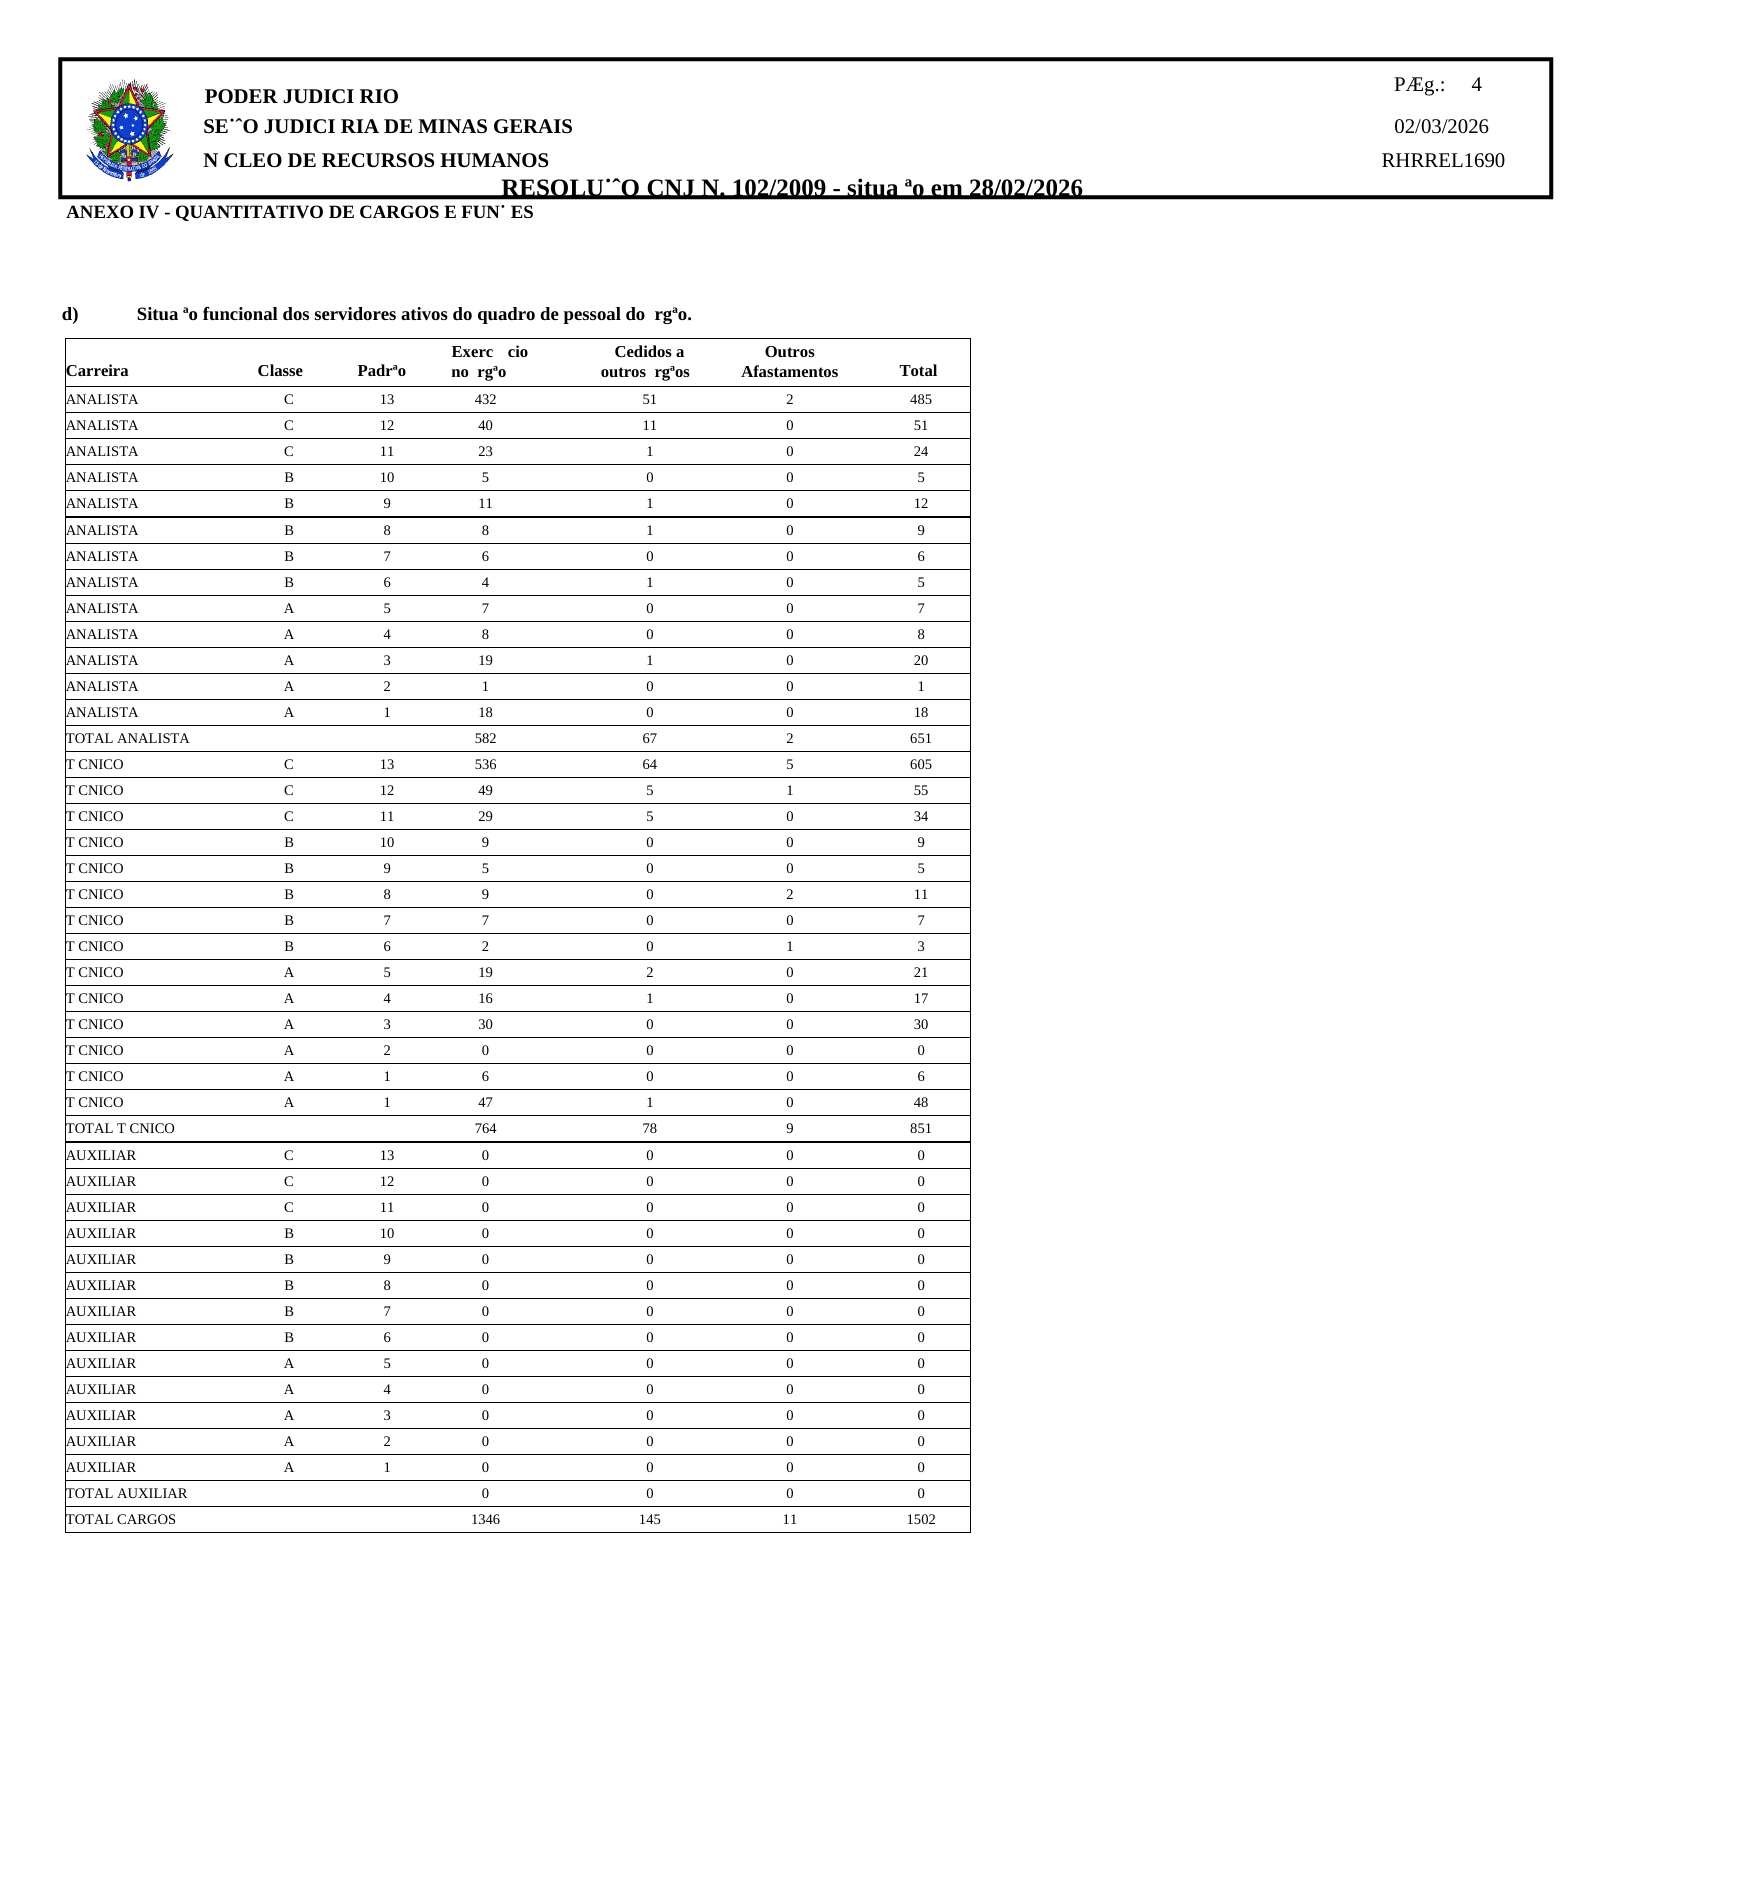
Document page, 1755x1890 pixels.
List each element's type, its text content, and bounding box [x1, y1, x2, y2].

table_cell ANALISTA A [66, 622, 332, 647]
table_header Cedidos a outros rgªos [559, 339, 715, 386]
table_cell 9 [869, 518, 970, 542]
table_cell 7 [332, 908, 429, 933]
table_cell 0 [429, 1429, 559, 1454]
table_cell T CNICO A [66, 986, 332, 1011]
table_cell 1 [559, 986, 715, 1011]
table_cell 67 [559, 726, 715, 751]
table_cell T CNICO B [66, 856, 332, 881]
table_cell AUXILIAR A [66, 1403, 332, 1428]
table_cell 9 [332, 491, 429, 516]
table_cell 8 [332, 1273, 429, 1298]
table_cell 0 [715, 1273, 869, 1298]
table_cell 582 [429, 726, 559, 751]
table_cell 0 [559, 1403, 715, 1428]
table_cell 6 [332, 570, 429, 594]
table_cell 0 [559, 1377, 715, 1402]
table_cell 0 [715, 1377, 869, 1402]
table_cell 2 [559, 960, 715, 985]
table_cell 0 [715, 1351, 869, 1376]
table_cell 0 [429, 1455, 559, 1480]
table_cell AUXILIAR A [66, 1429, 332, 1454]
table_cell 0 [715, 1299, 869, 1324]
table_cell 0 [559, 544, 715, 568]
table_cell 23 [429, 439, 559, 464]
table_cell 49 [429, 778, 559, 803]
table_cell 2 [332, 1038, 429, 1063]
table_cell 1 [559, 518, 715, 542]
table_cell 0 [559, 674, 715, 699]
table_cell 3 [869, 934, 970, 959]
table_cell 0 [715, 674, 869, 699]
table_cell ANALISTA B [66, 491, 332, 516]
table_cell 7 [869, 596, 970, 621]
table_cell 6 [332, 934, 429, 959]
table_cell 0 [869, 1325, 970, 1350]
table_cell 432 [429, 387, 559, 412]
table_cell 4 [429, 570, 559, 594]
table_cell 0 [559, 465, 715, 490]
table_cell 78 [559, 1116, 715, 1141]
table_cell 0 [869, 1038, 970, 1063]
table_cell 6 [429, 544, 559, 568]
table_cell 0 [869, 1169, 970, 1193]
table_cell 1 [715, 934, 869, 959]
table_cell T CNICO C [66, 804, 332, 829]
table_cell 0 [869, 1377, 970, 1402]
table_cell 7 [332, 544, 429, 568]
table_cell 0 [559, 1143, 715, 1167]
table_cell TOTAL AUXILIAR [66, 1481, 332, 1506]
table_cell 1 [715, 778, 869, 803]
table_cell 0 [715, 1064, 869, 1089]
table_cell 0 [869, 1403, 970, 1428]
table_cell AUXILIAR B [66, 1299, 332, 1324]
table_cell 0 [559, 1429, 715, 1454]
table_cell 0 [869, 1195, 970, 1219]
table_cell 9 [869, 830, 970, 855]
table_cell 0 [715, 1195, 869, 1219]
table_cell 7 [429, 596, 559, 621]
table_cell 0 [715, 1221, 869, 1246]
table_cell 9 [332, 1247, 429, 1272]
table_header Exerc cio no rgªo [429, 339, 559, 386]
table_cell 19 [429, 648, 559, 673]
table_cell 0 [559, 1038, 715, 1063]
table_cell 0 [869, 1221, 970, 1246]
table_cell 0 [715, 1455, 869, 1480]
table_cell 4 [332, 986, 429, 1011]
table_cell 0 [869, 1273, 970, 1298]
table_cell 1 [559, 491, 715, 516]
table_cell 1 [869, 674, 970, 699]
table_cell 0 [559, 1247, 715, 1272]
table_cell 0 [715, 960, 869, 985]
table_cell 11 [715, 1507, 869, 1532]
table_cell 1 [559, 439, 715, 464]
table_cell 0 [429, 1169, 559, 1193]
table_cell 2 [715, 882, 869, 907]
table_cell 1 [332, 1455, 429, 1480]
table_cell 1 [332, 1090, 429, 1115]
table_cell 11 [869, 882, 970, 907]
table_cell 5 [559, 804, 715, 829]
table_cell 0 [715, 1038, 869, 1063]
table_cell 0 [559, 700, 715, 725]
table_cell 0 [559, 882, 715, 907]
table_cell ANALISTA A [66, 700, 332, 725]
table_cell 0 [715, 830, 869, 855]
table_cell 18 [429, 700, 559, 725]
table_cell 0 [715, 518, 869, 542]
table_cell ANALISTA A [66, 648, 332, 673]
table_cell 0 [559, 1273, 715, 1298]
table_cell 0 [715, 1403, 869, 1428]
table_cell 0 [559, 830, 715, 855]
picture [54, 53, 1557, 202]
table_cell 3 [332, 1403, 429, 1428]
table_cell [332, 1116, 429, 1141]
table_cell 6 [332, 1325, 429, 1350]
table_cell 9 [429, 830, 559, 855]
table_cell 0 [869, 1481, 970, 1506]
table_cell 5 [332, 960, 429, 985]
table_cell 0 [869, 1299, 970, 1324]
table_cell 0 [869, 1429, 970, 1454]
table_cell 5 [869, 856, 970, 881]
table_cell 0 [715, 439, 869, 464]
table_cell 55 [869, 778, 970, 803]
table_cell 0 [715, 570, 869, 594]
table_cell 5 [429, 465, 559, 490]
table_cell 0 [715, 986, 869, 1011]
table_cell 0 [429, 1143, 559, 1167]
table_cell 1 [559, 1090, 715, 1115]
table_cell 1 [332, 700, 429, 725]
table_cell 0 [429, 1299, 559, 1324]
table_cell 536 [429, 752, 559, 777]
table_cell 0 [429, 1403, 559, 1428]
table_cell 9 [332, 856, 429, 881]
table_cell 0 [869, 1247, 970, 1272]
table_cell 12 [332, 1169, 429, 1193]
table_cell 51 [559, 387, 715, 412]
table_cell ANALISTA B [66, 544, 332, 568]
table_cell 17 [869, 986, 970, 1011]
table_cell AUXILIAR A [66, 1351, 332, 1376]
table_cell 7 [869, 908, 970, 933]
table_cell AUXILIAR B [66, 1325, 332, 1350]
table_cell TOTAL ANALISTA [66, 726, 332, 751]
table_cell 0 [869, 1143, 970, 1167]
table_cell 34 [869, 804, 970, 829]
table_cell 8 [429, 622, 559, 647]
table_cell 0 [559, 934, 715, 959]
table_cell 0 [429, 1195, 559, 1219]
table_cell 10 [332, 830, 429, 855]
table_cell 0 [715, 1325, 869, 1350]
table_cell 0 [429, 1038, 559, 1063]
table_cell 12 [869, 491, 970, 516]
table_cell 2 [429, 934, 559, 959]
table_cell 0 [559, 1012, 715, 1037]
table_cell 0 [715, 544, 869, 568]
table_cell 485 [869, 387, 970, 412]
table_cell 11 [332, 1195, 429, 1219]
table_cell 0 [559, 1064, 715, 1089]
table_cell 18 [869, 700, 970, 725]
table_cell 605 [869, 752, 970, 777]
table_cell 0 [559, 1221, 715, 1246]
table_cell 10 [332, 1221, 429, 1246]
table_cell 9 [715, 1116, 869, 1141]
table_cell T CNICO A [66, 1090, 332, 1115]
table_cell 10 [332, 465, 429, 490]
table_cell 0 [715, 465, 869, 490]
table_cell 1346 [429, 1507, 559, 1532]
table_cell 64 [559, 752, 715, 777]
table_cell 0 [559, 1325, 715, 1350]
table_cell 5 [429, 856, 559, 881]
table_cell 9 [429, 882, 559, 907]
table_cell 5 [332, 1351, 429, 1376]
table_cell 2 [715, 726, 869, 751]
table_cell 0 [715, 1429, 869, 1454]
table_cell AUXILIAR C [66, 1169, 332, 1193]
table_cell 12 [332, 413, 429, 438]
table_cell 0 [715, 1247, 869, 1272]
table_cell ANALISTA B [66, 570, 332, 594]
table_cell 0 [715, 856, 869, 881]
table_cell 4 [332, 1377, 429, 1402]
table_cell 0 [715, 1143, 869, 1167]
table_cell T CNICO C [66, 752, 332, 777]
table_cell 8 [429, 518, 559, 542]
table_cell 0 [715, 1481, 869, 1506]
table_cell 0 [429, 1351, 559, 1376]
table_cell 5 [869, 465, 970, 490]
table_cell T CNICO B [66, 934, 332, 959]
table_cell 24 [869, 439, 970, 464]
table_cell 0 [559, 622, 715, 647]
table_cell 16 [429, 986, 559, 1011]
table_cell 30 [869, 1012, 970, 1037]
table_cell 0 [715, 1169, 869, 1193]
table_cell 1 [429, 674, 559, 699]
table_cell 21 [869, 960, 970, 985]
table_header Outros Afastamentos [715, 339, 869, 386]
table_cell 0 [559, 1481, 715, 1506]
table_cell 0 [715, 700, 869, 725]
table_cell AUXILIAR A [66, 1455, 332, 1480]
table_cell 0 [715, 622, 869, 647]
table_cell 13 [332, 1143, 429, 1167]
table_cell ANALISTA C [66, 439, 332, 464]
table_cell 145 [559, 1507, 715, 1532]
table_cell 3 [332, 648, 429, 673]
table_cell T CNICO B [66, 908, 332, 933]
table_cell 30 [429, 1012, 559, 1037]
table_cell [332, 726, 429, 751]
table_cell 13 [332, 387, 429, 412]
table_cell 7 [332, 1299, 429, 1324]
table_cell 51 [869, 413, 970, 438]
table_cell 0 [715, 1090, 869, 1115]
table_cell 0 [429, 1221, 559, 1246]
list Situa ªo funcional dos servidores ativos do quadro de pessoal do rgªo. [62, 304, 1526, 325]
table_cell 11 [559, 413, 715, 438]
table_cell 5 [332, 596, 429, 621]
table_cell T CNICO B [66, 830, 332, 855]
table_cell 13 [332, 752, 429, 777]
table_cell 0 [429, 1247, 559, 1272]
table_cell ANALISTA A [66, 596, 332, 621]
table_cell AUXILIAR C [66, 1195, 332, 1219]
table_cell 47 [429, 1090, 559, 1115]
table_cell 48 [869, 1090, 970, 1115]
table_cell 6 [429, 1064, 559, 1089]
table_cell TOTAL CARGOS [66, 1507, 332, 1532]
table_cell TOTAL T CNICO [66, 1116, 332, 1141]
table_cell 0 [559, 1169, 715, 1193]
table_cell AUXILIAR B [66, 1221, 332, 1246]
table_cell 0 [715, 413, 869, 438]
table_cell 0 [715, 1012, 869, 1037]
table_cell AUXILIAR C [66, 1143, 332, 1167]
table_cell T CNICO B [66, 882, 332, 907]
table_cell AUXILIAR A [66, 1377, 332, 1402]
table_cell 11 [332, 439, 429, 464]
table_cell 29 [429, 804, 559, 829]
table_cell 11 [332, 804, 429, 829]
table_cell 0 [559, 596, 715, 621]
table_cell 0 [715, 491, 869, 516]
table_cell 5 [559, 778, 715, 803]
table_cell 764 [429, 1116, 559, 1141]
table_cell 5 [715, 752, 869, 777]
table_cell 6 [869, 544, 970, 568]
table_cell 0 [869, 1455, 970, 1480]
table_cell 0 [715, 908, 869, 933]
table_cell 19 [429, 960, 559, 985]
table_cell 0 [715, 648, 869, 673]
table_cell 6 [869, 1064, 970, 1089]
table_cell 8 [332, 882, 429, 907]
table_cell 0 [559, 856, 715, 881]
table_cell 851 [869, 1116, 970, 1141]
table_cell 2 [332, 674, 429, 699]
table_cell 12 [332, 778, 429, 803]
table_cell 0 [715, 804, 869, 829]
table_cell ANALISTA C [66, 387, 332, 412]
table_cell 0 [559, 908, 715, 933]
table_header Total [869, 339, 970, 386]
table_cell T CNICO C [66, 778, 332, 803]
table_header Carreira Classe [66, 339, 332, 386]
table_cell 20 [869, 648, 970, 673]
table_cell 3 [332, 1012, 429, 1037]
table_cell 40 [429, 413, 559, 438]
table_cell 0 [869, 1351, 970, 1376]
table_cell 0 [559, 1195, 715, 1219]
table_cell T CNICO A [66, 960, 332, 985]
table_cell 8 [332, 518, 429, 542]
table_cell AUXILIAR B [66, 1273, 332, 1298]
table_cell 2 [715, 387, 869, 412]
table_cell 2 [332, 1429, 429, 1454]
table_cell 1 [332, 1064, 429, 1089]
table_cell T CNICO A [66, 1064, 332, 1089]
table_cell [332, 1507, 429, 1532]
table_cell ANALISTA C [66, 413, 332, 438]
table_cell 651 [869, 726, 970, 751]
table_cell ANALISTA B [66, 518, 332, 542]
table_cell 1 [559, 570, 715, 594]
table_cell ANALISTA B [66, 465, 332, 490]
table_cell 4 [332, 622, 429, 647]
table_cell 8 [869, 622, 970, 647]
table_cell [332, 1481, 429, 1506]
table_cell 0 [559, 1455, 715, 1480]
table_cell 1 [559, 648, 715, 673]
table_cell 0 [429, 1377, 559, 1402]
table_cell 0 [429, 1273, 559, 1298]
table_cell 1502 [869, 1507, 970, 1532]
table_cell 0 [429, 1325, 559, 1350]
table_cell 0 [559, 1351, 715, 1376]
table_cell T CNICO A [66, 1012, 332, 1037]
table_header Padrªo [332, 339, 429, 386]
table_cell 11 [429, 491, 559, 516]
table_cell 7 [429, 908, 559, 933]
table_cell 0 [429, 1481, 559, 1506]
table_cell T CNICO A [66, 1038, 332, 1063]
table_cell 5 [869, 570, 970, 594]
table_cell ANALISTA A [66, 674, 332, 699]
table_cell AUXILIAR B [66, 1247, 332, 1272]
table_cell 0 [715, 596, 869, 621]
table_cell 0 [559, 1299, 715, 1324]
